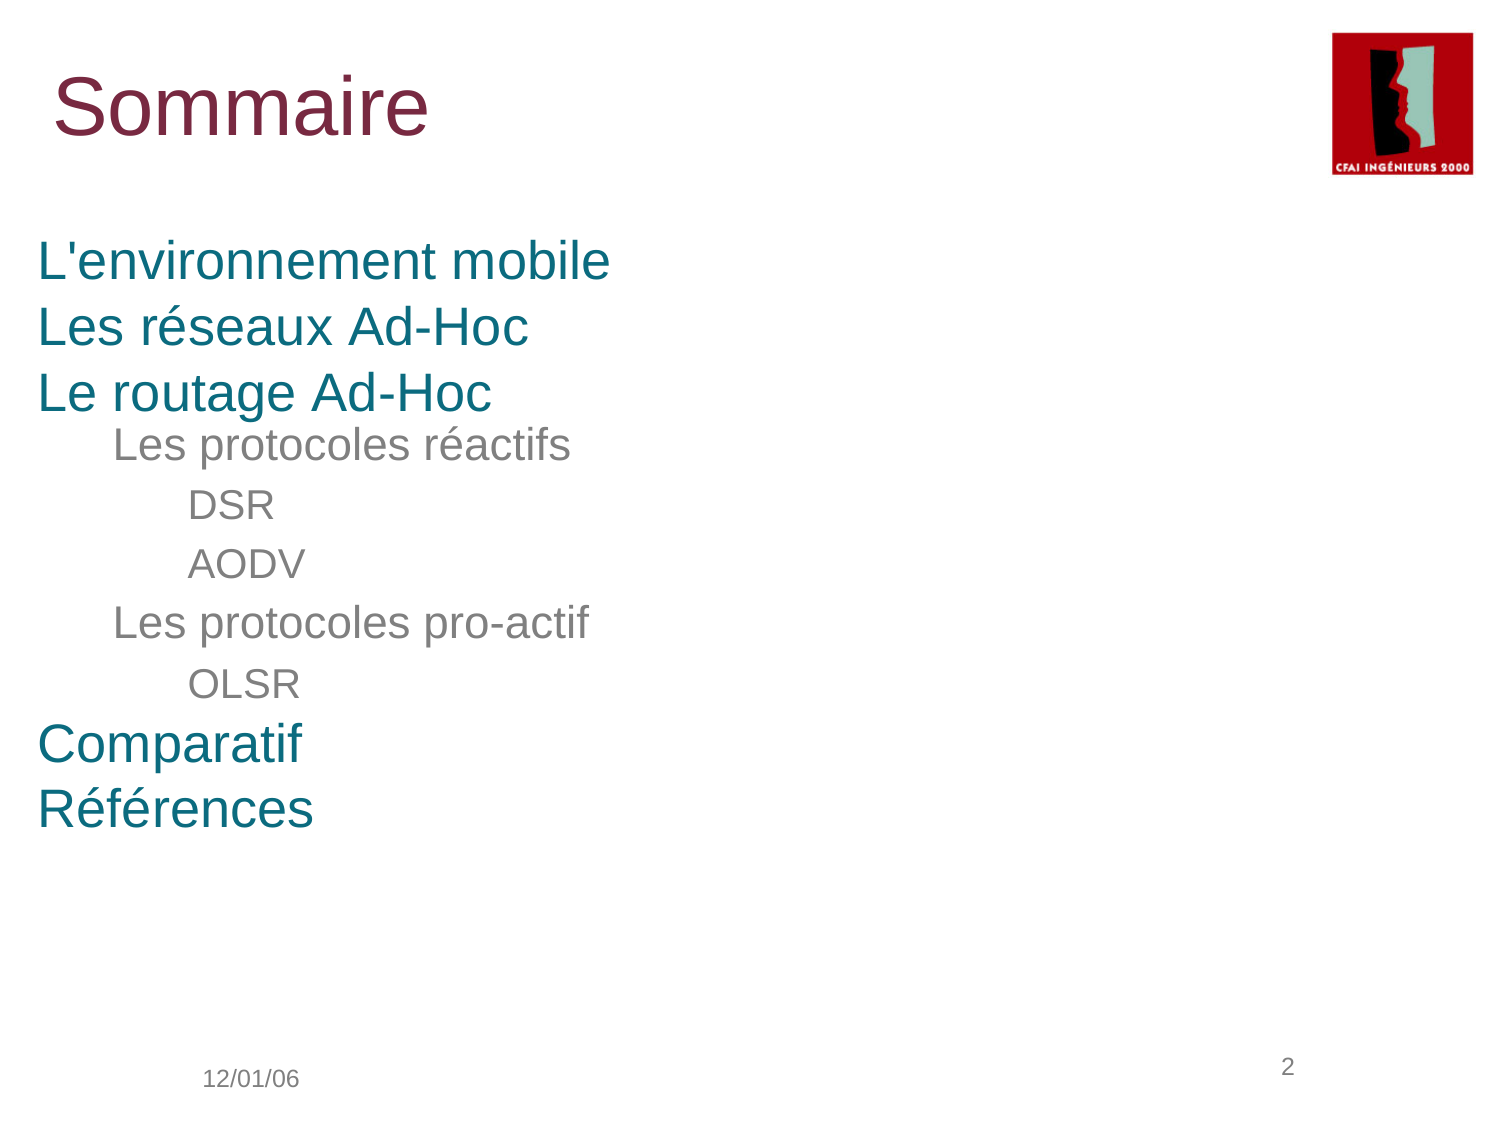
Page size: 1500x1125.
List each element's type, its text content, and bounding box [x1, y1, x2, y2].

list L'environnement mobile Les réseaux Ad-Hoc Le routage Ad-Hoc Les protocoles réactifs DSR AODV Les protocoles pro-actif OLSR Comparatif Références [37, 237, 1463, 888]
title Sommaire [37, 58, 1326, 168]
picture [1328, 29, 1477, 178]
